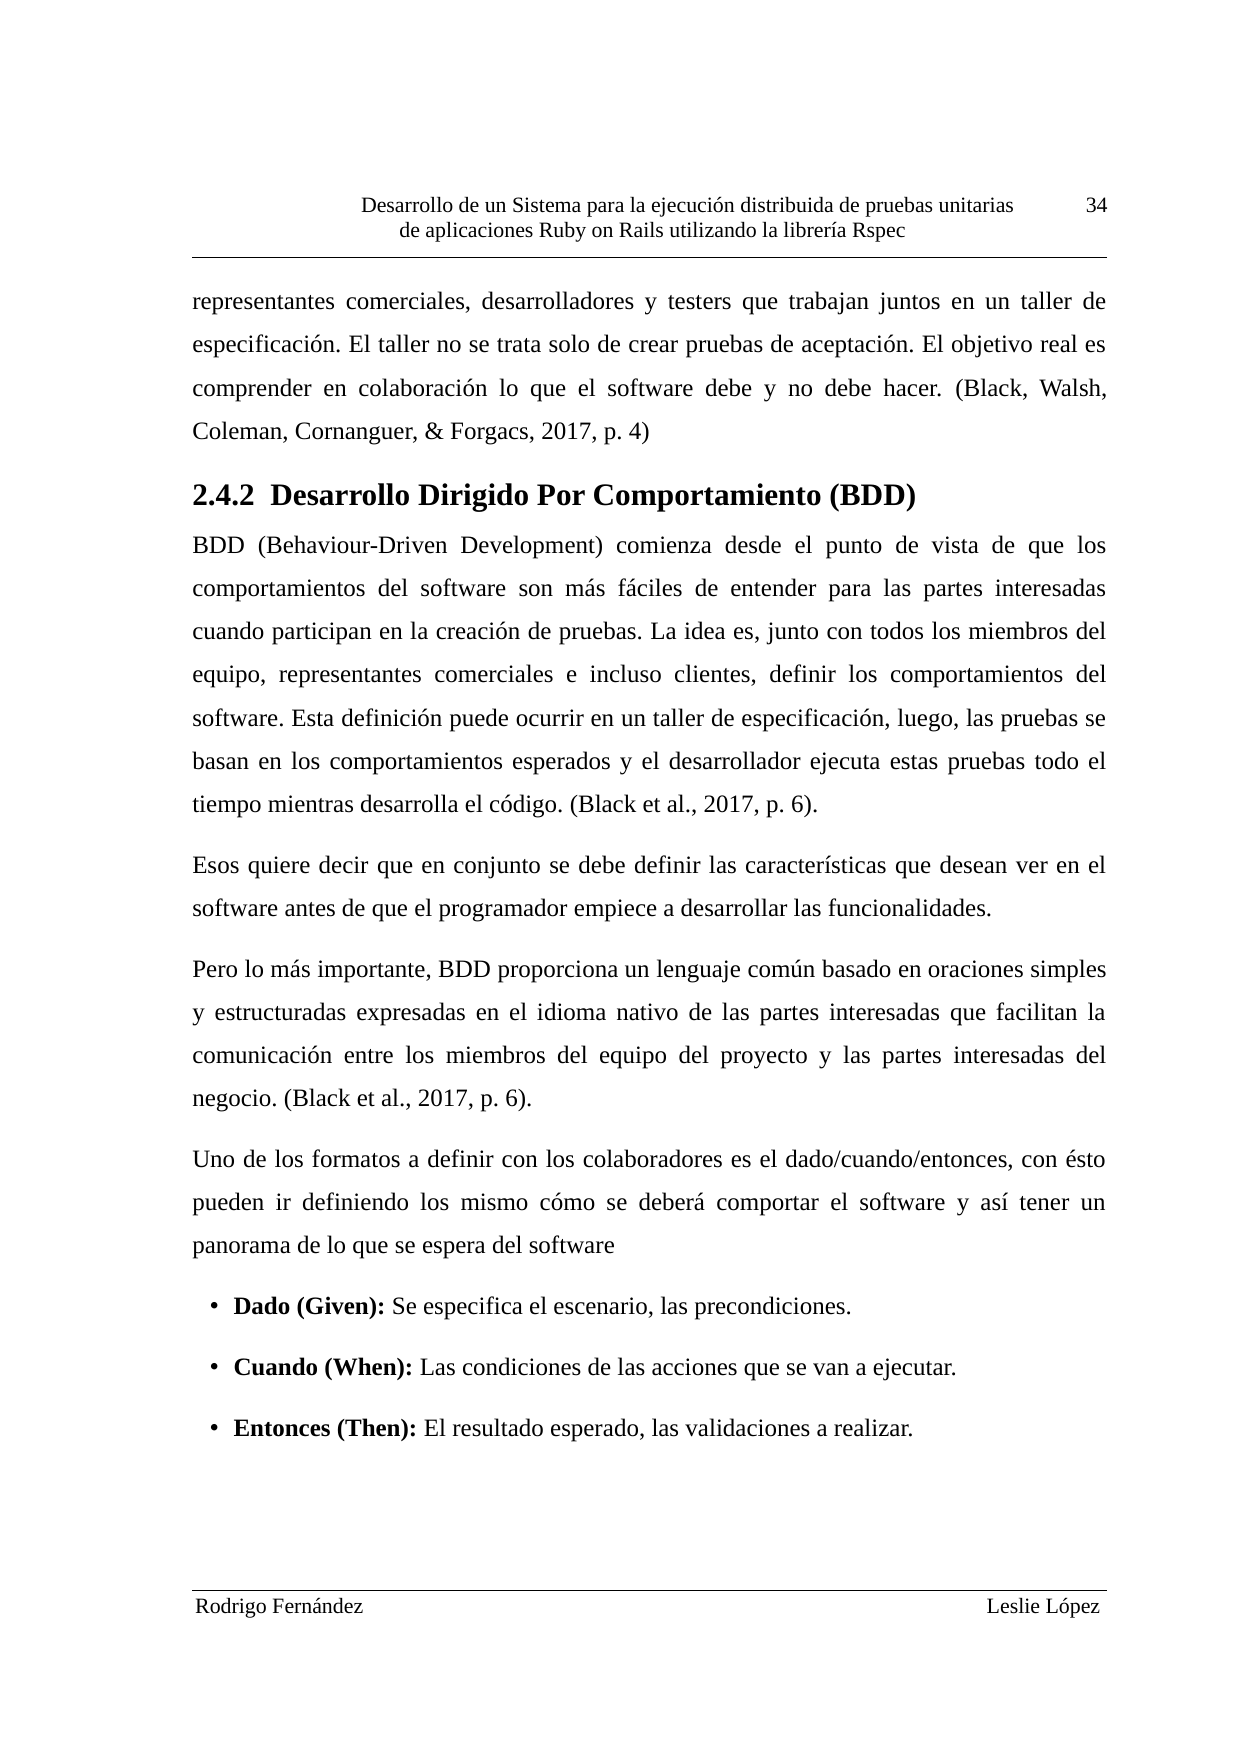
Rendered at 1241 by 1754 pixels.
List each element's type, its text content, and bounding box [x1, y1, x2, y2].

text Pero lo más importante, BDD proporciona un lenguaje común basado en oraciones simples y estructuradas expresadas en el idioma nativo de las partes interesadas que facilitan la comunicación entre los miembros del equipo del proyecto y las partes interesadas del negocio. (Black et al., 2017, p. 6).⁠ [192, 954, 1107, 1112]
text BDD (Behaviour-Driven Development) comienza desde el punto de vista de que los comportamientos del software son más fáciles de entender para las partes interesadas cuando participan en la creación de pruebas. La idea es, junto con todos los miembros del equipo, representantes comerciales e incluso clientes, definir los comportamientos del software. Esta definición puede ocurrir en un taller de especificación, luego, las pruebas se basan en los comportamientos esperados y el desarrollador ejecuta estas pruebas todo el tiempo mientras desarrolla el código. (Black et al., 2017, p. 6).⁠ [192, 530, 1107, 818]
text representantes comerciales, desarrolladores y testers que trabajan juntos en un taller de especificación. El taller no se trata solo de crear pruebas de aceptación. El objetivo real es comprender en colaboración lo que el software debe y no debe hacer. (Black, Walsh, Coleman, Cornanguer, & Forgacs, 2017, p. 4)⁠ [192, 286, 1107, 444]
list Entonces (Then): El resultado esperado, las validaciones a realizar. [210, 1413, 1107, 1441]
subtitle Desarrollo dirigido por comportamiento (BDD) [192, 477, 1107, 512]
list Dado (Given): Se especifica el escenario, las precondiciones. [210, 1291, 1107, 1320]
list Cuando (When): Las condiciones de las acciones que se van a ejecutar. [210, 1352, 1107, 1381]
text Esos quiere decir que en conjunto se debe definir las características que desean ver en el software antes de que el programador empiece a desarrollar las funcionalidades. [192, 850, 1107, 922]
text Uno de los formatos a definir con los colaboradores es el dado/cuando/entonces, con ésto pueden ir definiendo los mismo cómo se deberá comportar el software y así tener un panorama de lo que se espera del software [192, 1144, 1107, 1259]
